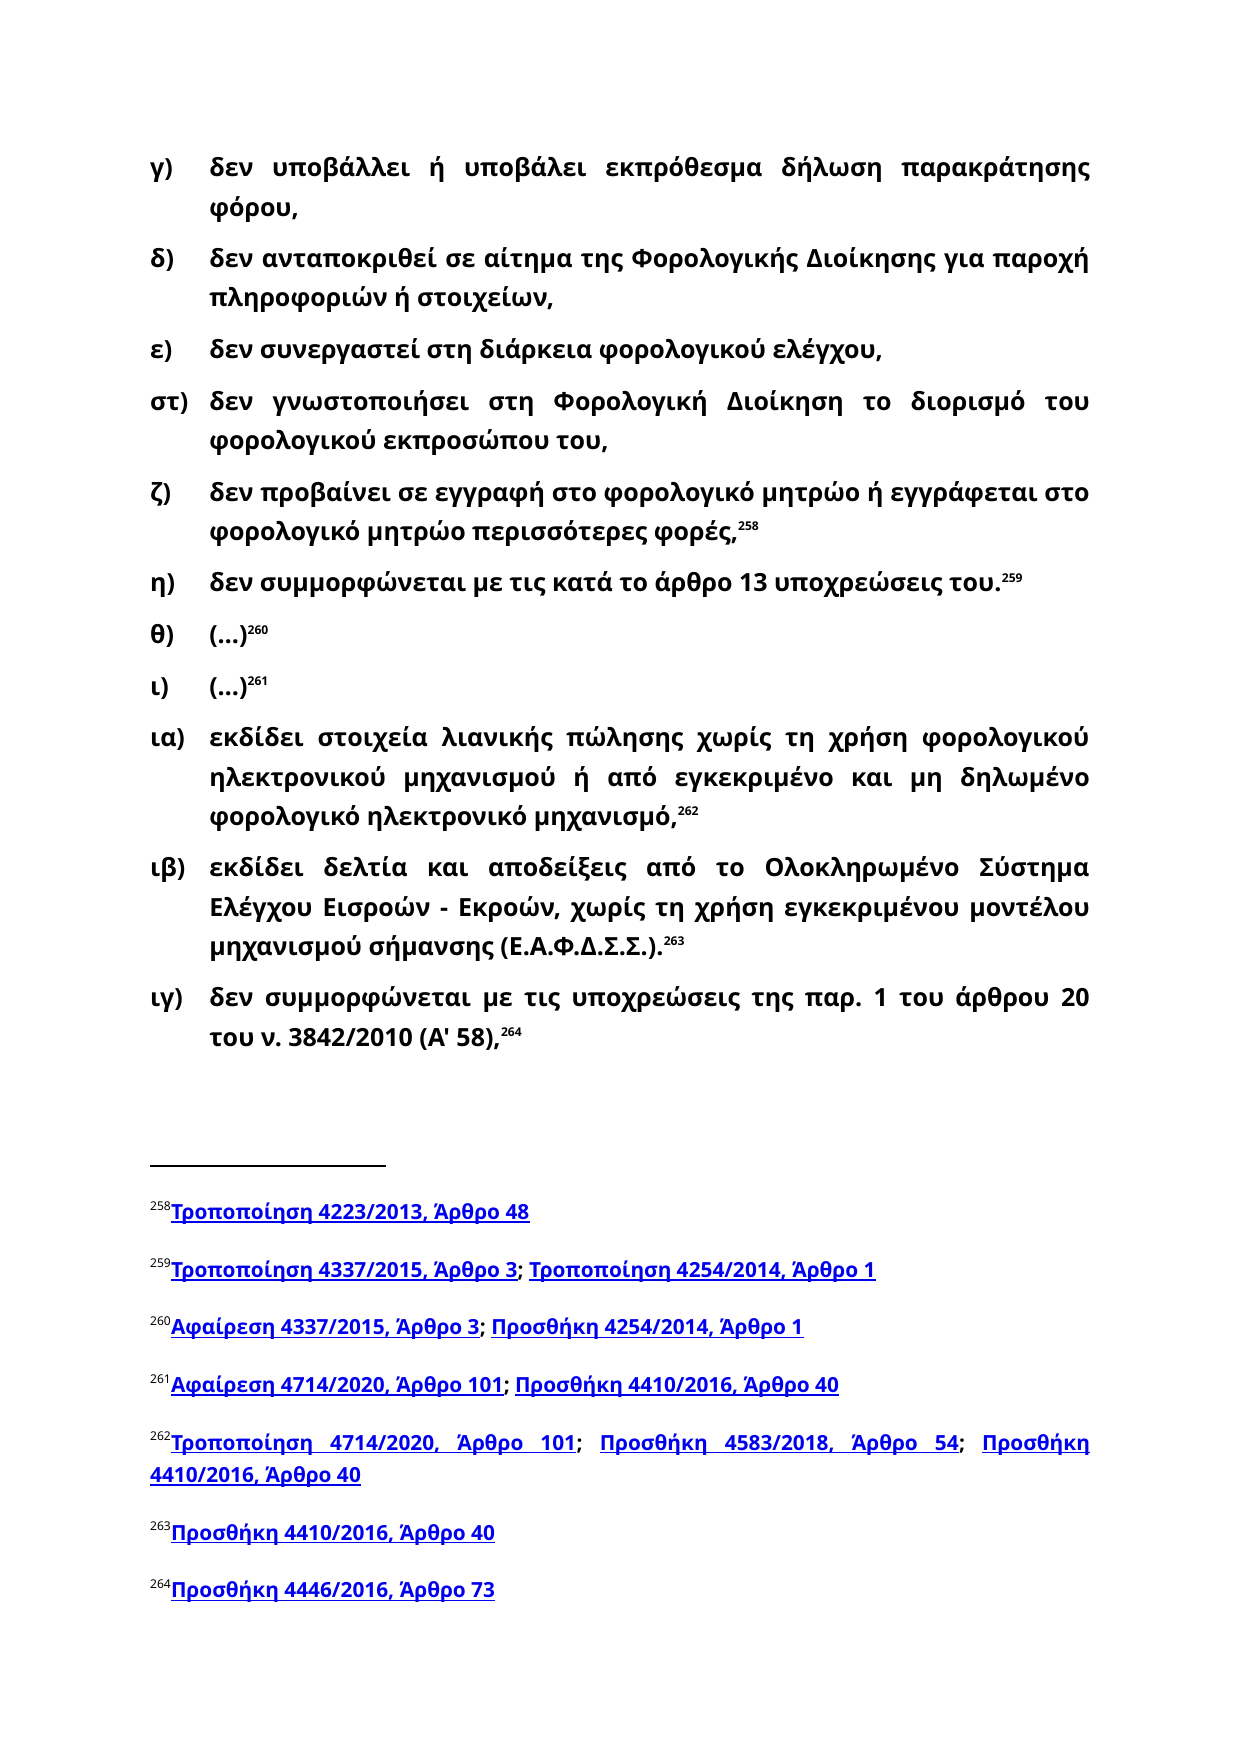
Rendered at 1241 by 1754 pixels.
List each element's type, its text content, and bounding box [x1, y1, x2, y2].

list ιγ) δεν συμμορφώνεται με τις υποχρεώσεις της παρ. 1 του άρθρου 20 του ν. 3842/2010 (Α' 58), [150, 980, 1090, 1053]
list ε) δεν συνεργαστεί στη διάρκεια φορολογικού ελέγχου, [150, 332, 1090, 366]
text Προσθήκη 4446/2016, Άρθρο 73 [150, 1576, 1090, 1604]
text Τροποποίηση 4714/2020, Άρθρο 101; Προσθήκη 4583/2018, Άρθρο 54; Προσθήκη 4410/2016, Άρθρο 40 [150, 1428, 1090, 1489]
list ιβ) εκδίδει δελτία και αποδείξεις από το Ολοκληρωμένο Σύστημα Ελέγχου Εισροών - Εκροών, χωρίς τη χρήση εγκεκριμένου μοντέλου μηχανισμού σήμανσης (Ε.Α.Φ.Δ.Σ.Σ.). [150, 850, 1090, 962]
text Τροποποίηση 4337/2015, Άρθρο 3; Τροποποίηση 4254/2014, Άρθρο 1 [150, 1255, 1090, 1283]
list γ) δεν υποβάλλει ή υποβάλει εκπρόθεσμα δήλωση παρακράτησης φόρου, [150, 150, 1090, 223]
text Αφαίρεση 4337/2015, Άρθρο 3; Προσθήκη 4254/2014, Άρθρο 1 [150, 1312, 1090, 1341]
text Τροποποίηση 4223/2013, Άρθρο 48 [150, 1197, 1090, 1226]
text Προσθήκη 4410/2016, Άρθρο 40 [150, 1518, 1090, 1546]
list θ) (…) [150, 617, 1090, 651]
list η) δεν συμμορφώνεται με τις κατά το άρθρο 13 υποχρεώσεις του. [150, 565, 1090, 599]
list δ) δεν ανταποκριθεί σε αίτημα της Φορολογικής Διοίκησης για παροχή πληροφοριών ή στοιχείων, [150, 241, 1090, 314]
list ι) (…) [150, 668, 1090, 702]
list ζ) δεν προβαίνει σε εγγραφή στο φορολογικό μητρώο ή εγγράφεται στο φορολογικό μητρώο περισσότερες φορές, [150, 474, 1090, 547]
list στ) δεν γνωστοποιήσει στη Φορολογική Διοίκηση το διορισμό του φορολογικού εκπροσώπου του, [150, 383, 1090, 457]
list ια) εκδίδει στοιχεία λιανικής πώλησης χωρίς τη χρήση φορολογικού ηλεκτρονικού μηχανισμού ή από εγκεκριμένο και μη δηλωμένο φορολογικό ηλεκτρονικό μηχανισμό, [150, 720, 1090, 832]
text Αφαίρεση 4714/2020, Άρθρο 101; Προσθήκη 4410/2016, Άρθρο 40 [150, 1370, 1090, 1398]
